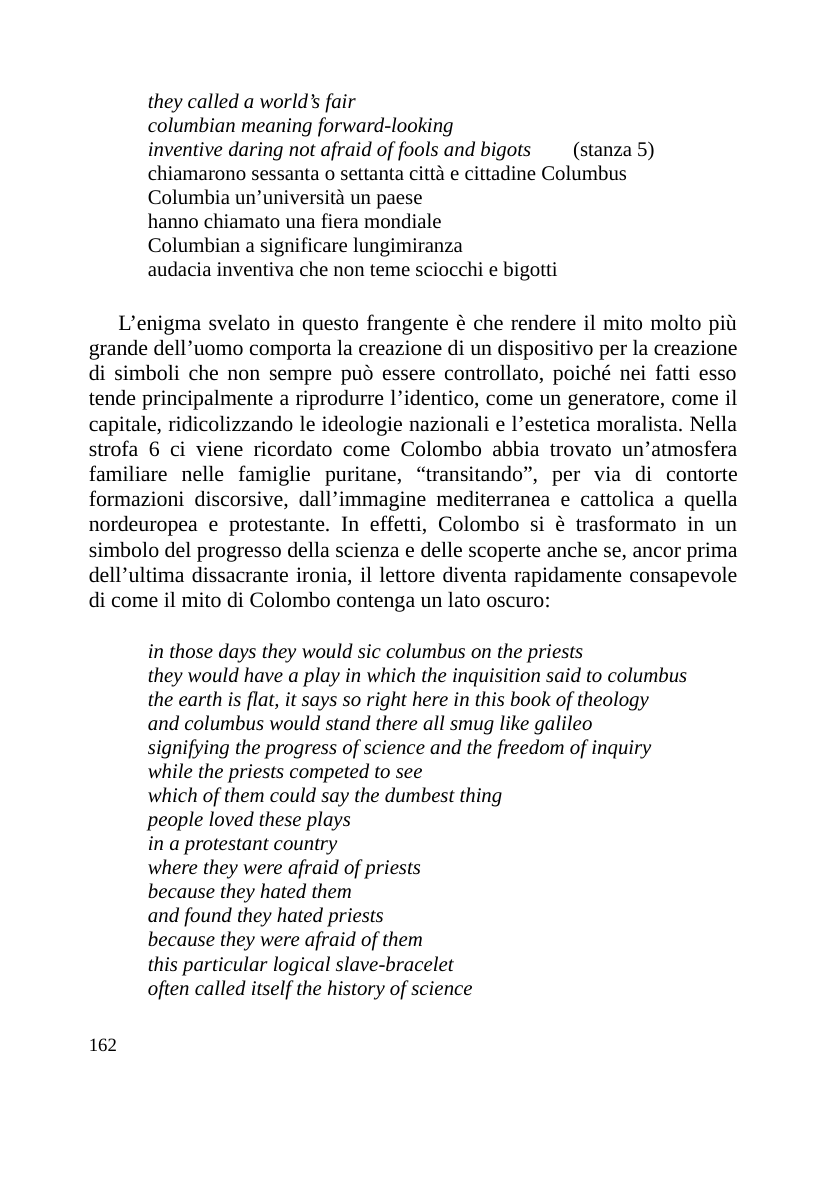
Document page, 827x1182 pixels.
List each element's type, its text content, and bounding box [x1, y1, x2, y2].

text and found they hated priests [148, 903, 709, 927]
text columbian meaning forward-looking [148, 113, 709, 137]
text often called itself the history of science [148, 976, 709, 999]
text because they were afraid of them [148, 927, 709, 951]
text they called a world’s fair [148, 88, 709, 113]
text people loved these plays [148, 807, 709, 831]
text chiamarono sessanta o settanta città e cittadine Columbus [148, 161, 709, 185]
text the earth is flat, it says so right here in this book of theology [148, 687, 709, 711]
text in a protestant country [148, 831, 709, 855]
text which of them could say the dumbest thing [148, 783, 709, 807]
text signifying the progress of science and the freedom of inquiry [148, 735, 709, 759]
text and columbus would stand there all smug like galileo [148, 711, 709, 735]
text L’enigma svelato in questo frangente è che rendere il mito molto più grande dell’uomo comporta la creazione di un dispositivo per la creazione di simboli che non sempre può essere controllato, poiché nei fatti esso tende principalmente a riprodurre l’identico, come un generatore, come il capitale, ridicolizzando le ideologie nazionali e l’estetica moralista. Nella strofa 6 ci viene ricordato come Colombo abbia trovato un’atmosfera familiare nelle famiglie puritane, “transitando”, per via di contorte formazioni discorsive, dall’immagine mediterranea e cattolica a quella nordeuropea e protestante. In effetti, Colombo si è trasformato in un simbolo del progresso della scienza e delle scoperte anche se, ancor prima dell’ultima dissacrante ironia, il lettore diventa rapidamente consapevole di come il mito di Colombo contenga un lato oscuro: [88, 310, 738, 612]
text hanno chiamato una fiera mondiale [148, 209, 709, 233]
text Columbia un’università un paese [148, 185, 709, 209]
text audacia inventiva che non teme sciocchi e bigotti [148, 257, 709, 281]
text while the priests competed to see [148, 759, 709, 783]
text they would have a play in which the inquisition said to columbus [148, 663, 709, 687]
text this particular logical slave-bracelet [148, 951, 709, 976]
text where they were afraid of priests [148, 855, 709, 879]
text in those days they would sic columbus on the priests [148, 639, 709, 663]
text because they hated them [148, 879, 709, 903]
text Columbian a significare lungimiranza [148, 233, 709, 257]
text inventive daring not afraid of fools and bigots (stanza 5) [148, 137, 709, 161]
